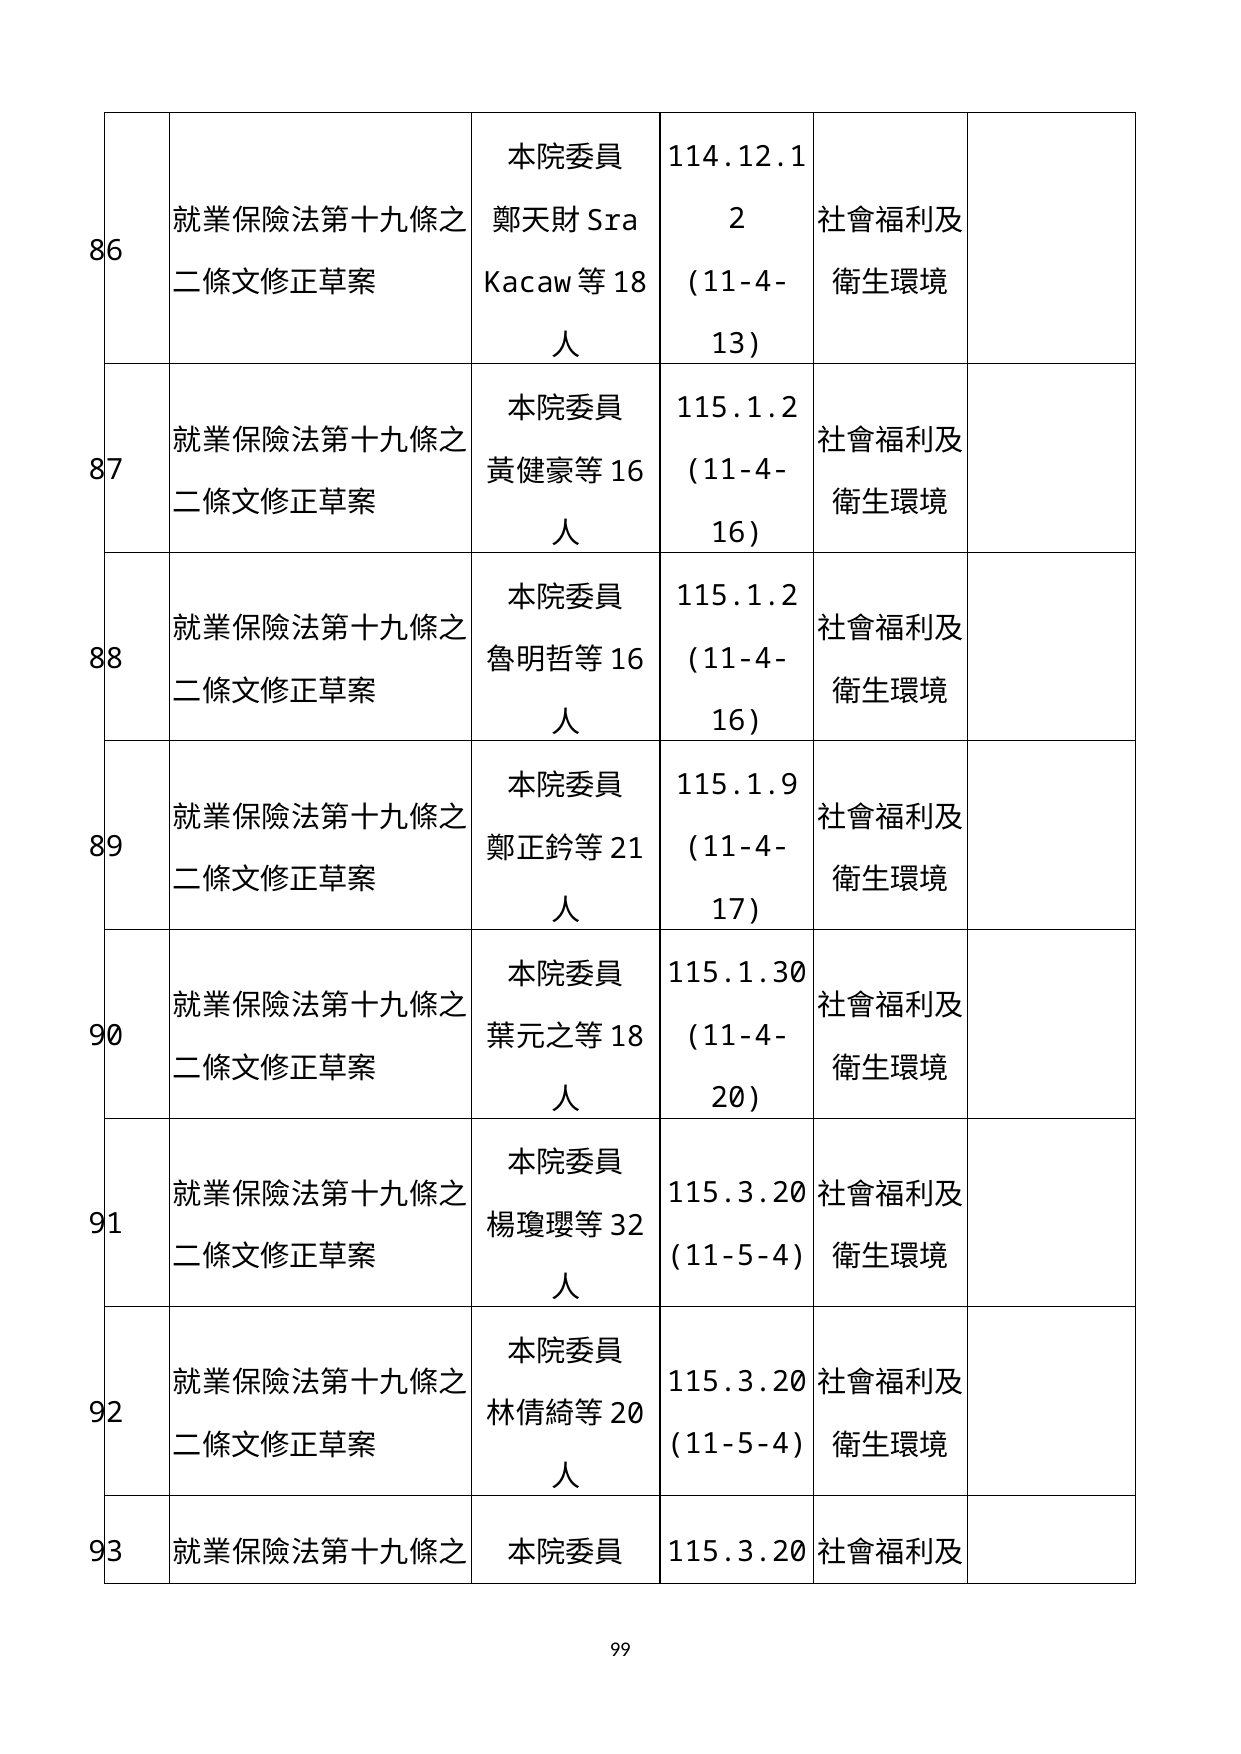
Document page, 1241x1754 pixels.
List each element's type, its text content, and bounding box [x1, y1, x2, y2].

table_cell [105, 1307, 169, 1494]
table_cell 本院委員 葉元之等18人 [472, 930, 659, 1117]
table_cell 社會福利及衛生環境 [814, 113, 967, 363]
table_cell [105, 1119, 169, 1306]
table_cell [968, 364, 1135, 552]
table_cell 就業保險法第十九條之二條文修正草案 [170, 930, 471, 1117]
table_cell [105, 113, 169, 363]
table_cell 本院委員 鄭正鈐等21人 [472, 741, 659, 929]
table_cell 115.1.2 (11-4-16) [661, 364, 813, 552]
table_cell [968, 741, 1135, 929]
table_cell [968, 1496, 1135, 1583]
table_cell [105, 364, 169, 552]
table_cell 社會福利及衛生環境 [814, 553, 967, 740]
table_cell 就業保險法第十九條之 [170, 1496, 471, 1583]
table_cell 115.3.20 [661, 1496, 813, 1583]
table_cell [968, 1119, 1135, 1306]
table_cell 本院委員 楊瓊瓔等32人 [472, 1119, 659, 1306]
table_cell [968, 1307, 1135, 1494]
table_cell [105, 930, 169, 1117]
table_cell 本院委員 鄭天財Sra Kacaw等18人 [472, 113, 659, 363]
table_cell 115.1.2 (11-4-16) [661, 553, 813, 740]
table_cell 本院委員 黃健豪等16人 [472, 364, 659, 552]
table_cell [105, 553, 169, 740]
table_cell [105, 741, 169, 929]
table_cell 115.3.20 (11-5-4) [661, 1307, 813, 1494]
table_cell 本院委員 魯明哲等16人 [472, 553, 659, 740]
table_cell 就業保險法第十九條之二條文修正草案 [170, 553, 471, 740]
table_cell 就業保險法第十九條之二條文修正草案 [170, 1307, 471, 1494]
table_cell 社會福利及衛生環境 [814, 1307, 967, 1494]
table_cell 115.1.9 (11-4-17) [661, 741, 813, 929]
table_cell 就業保險法第十九條之二條文修正草案 [170, 113, 471, 363]
table_cell 115.1.30 (11-4-20) [661, 930, 813, 1117]
table_cell [968, 553, 1135, 740]
table_cell 115.3.20 (11-5-4) [661, 1119, 813, 1306]
table_cell 就業保險法第十九條之二條文修正草案 [170, 741, 471, 929]
table_cell 本院委員 林倩綺等20人 [472, 1307, 659, 1494]
table_cell 社會福利及 [814, 1496, 967, 1583]
table_cell 就業保險法第十九條之二條文修正草案 [170, 1119, 471, 1306]
table_cell 本院委員 [472, 1496, 659, 1583]
table_cell 就業保險法第十九條之二條文修正草案 [170, 364, 471, 552]
table_cell 社會福利及衛生環境 [814, 364, 967, 552]
table_cell [968, 930, 1135, 1117]
table_cell 社會福利及衛生環境 [814, 930, 967, 1117]
table_cell [968, 113, 1135, 363]
table_cell 114.12.12 (11-4-13) [661, 113, 813, 363]
table_cell [105, 1496, 169, 1583]
table_cell 社會福利及衛生環境 [814, 741, 967, 929]
table_cell 社會福利及衛生環境 [814, 1119, 967, 1306]
